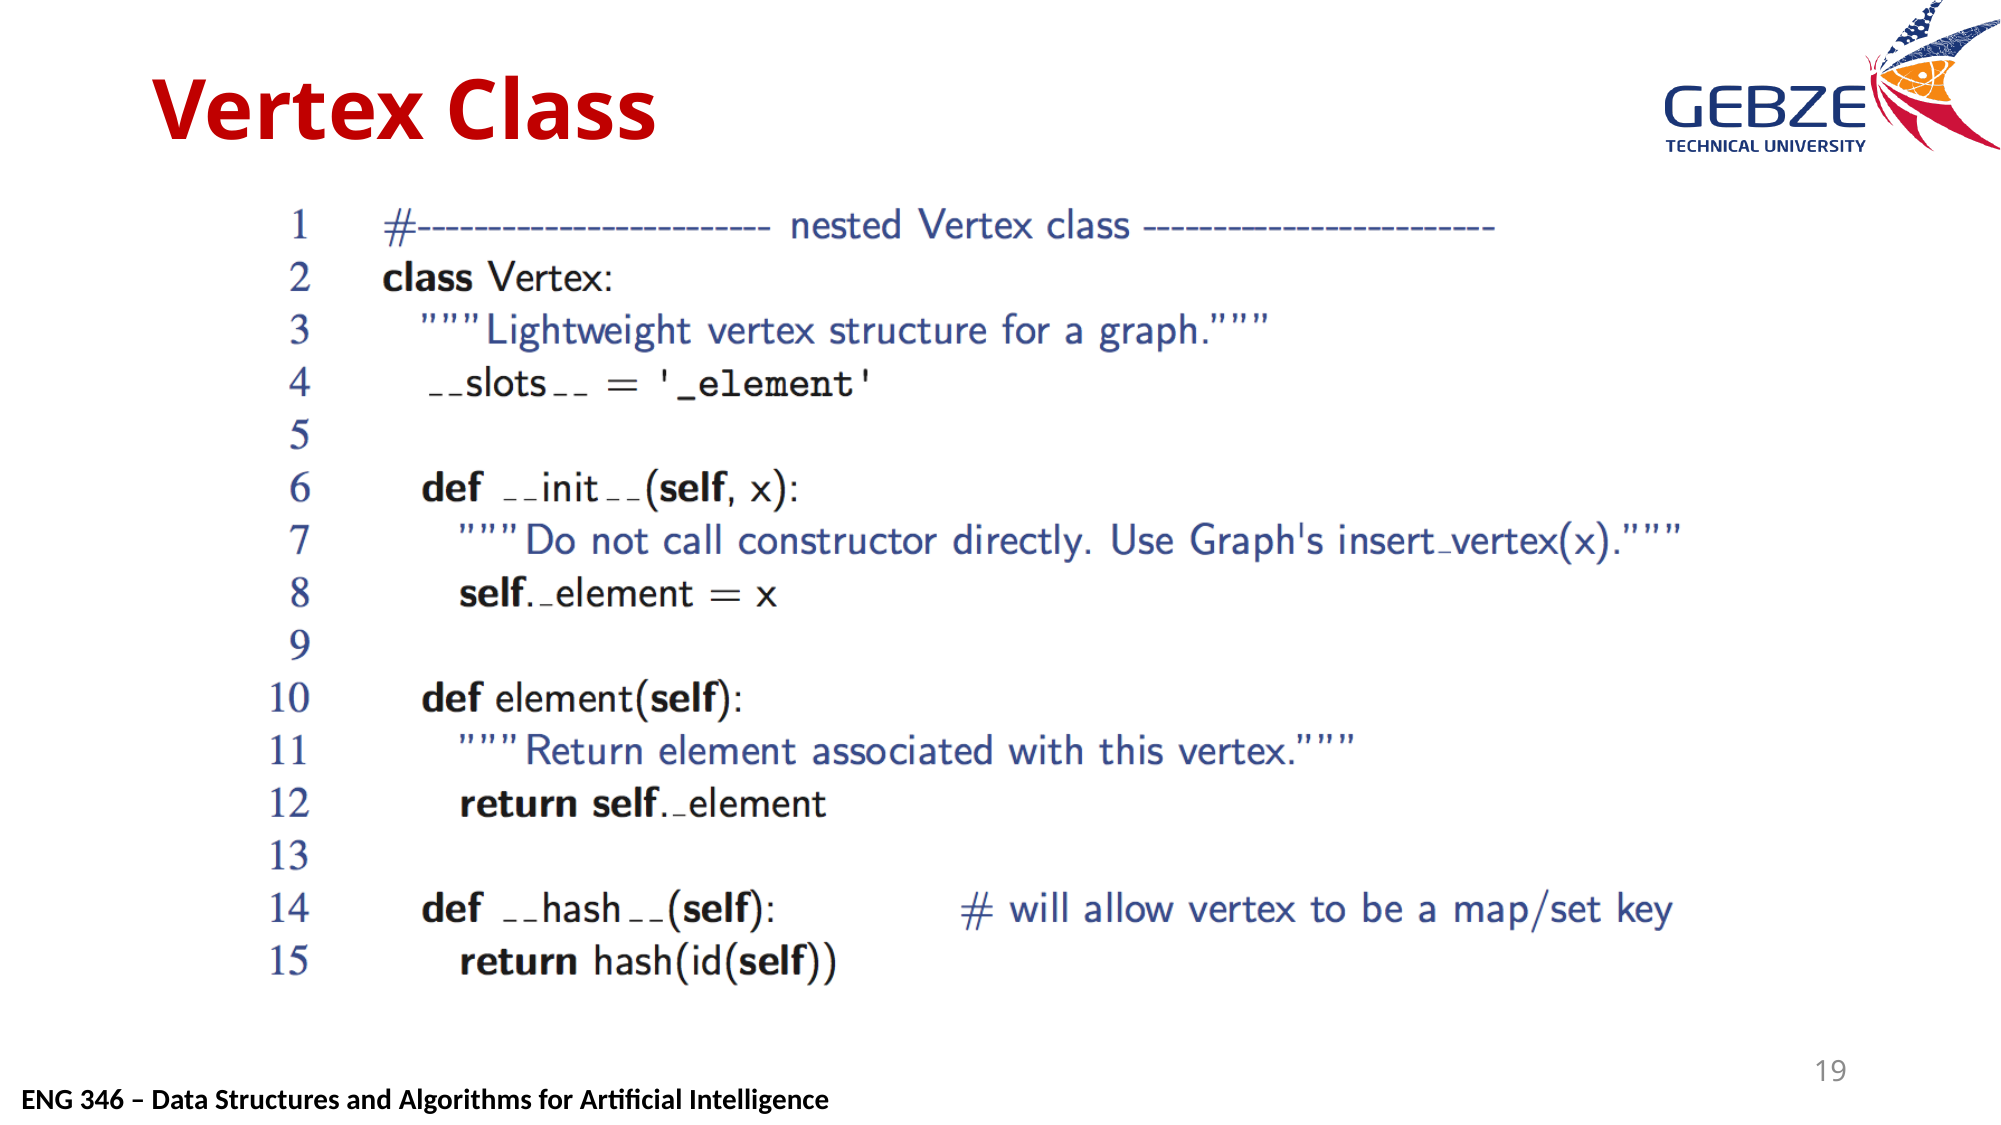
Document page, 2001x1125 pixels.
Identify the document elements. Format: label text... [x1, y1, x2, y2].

picture [247, 187, 1725, 997]
slide_number [1412, 1042, 1863, 1103]
picture [1665, 0, 2001, 152]
title Vertex Class [137, 59, 1863, 166]
